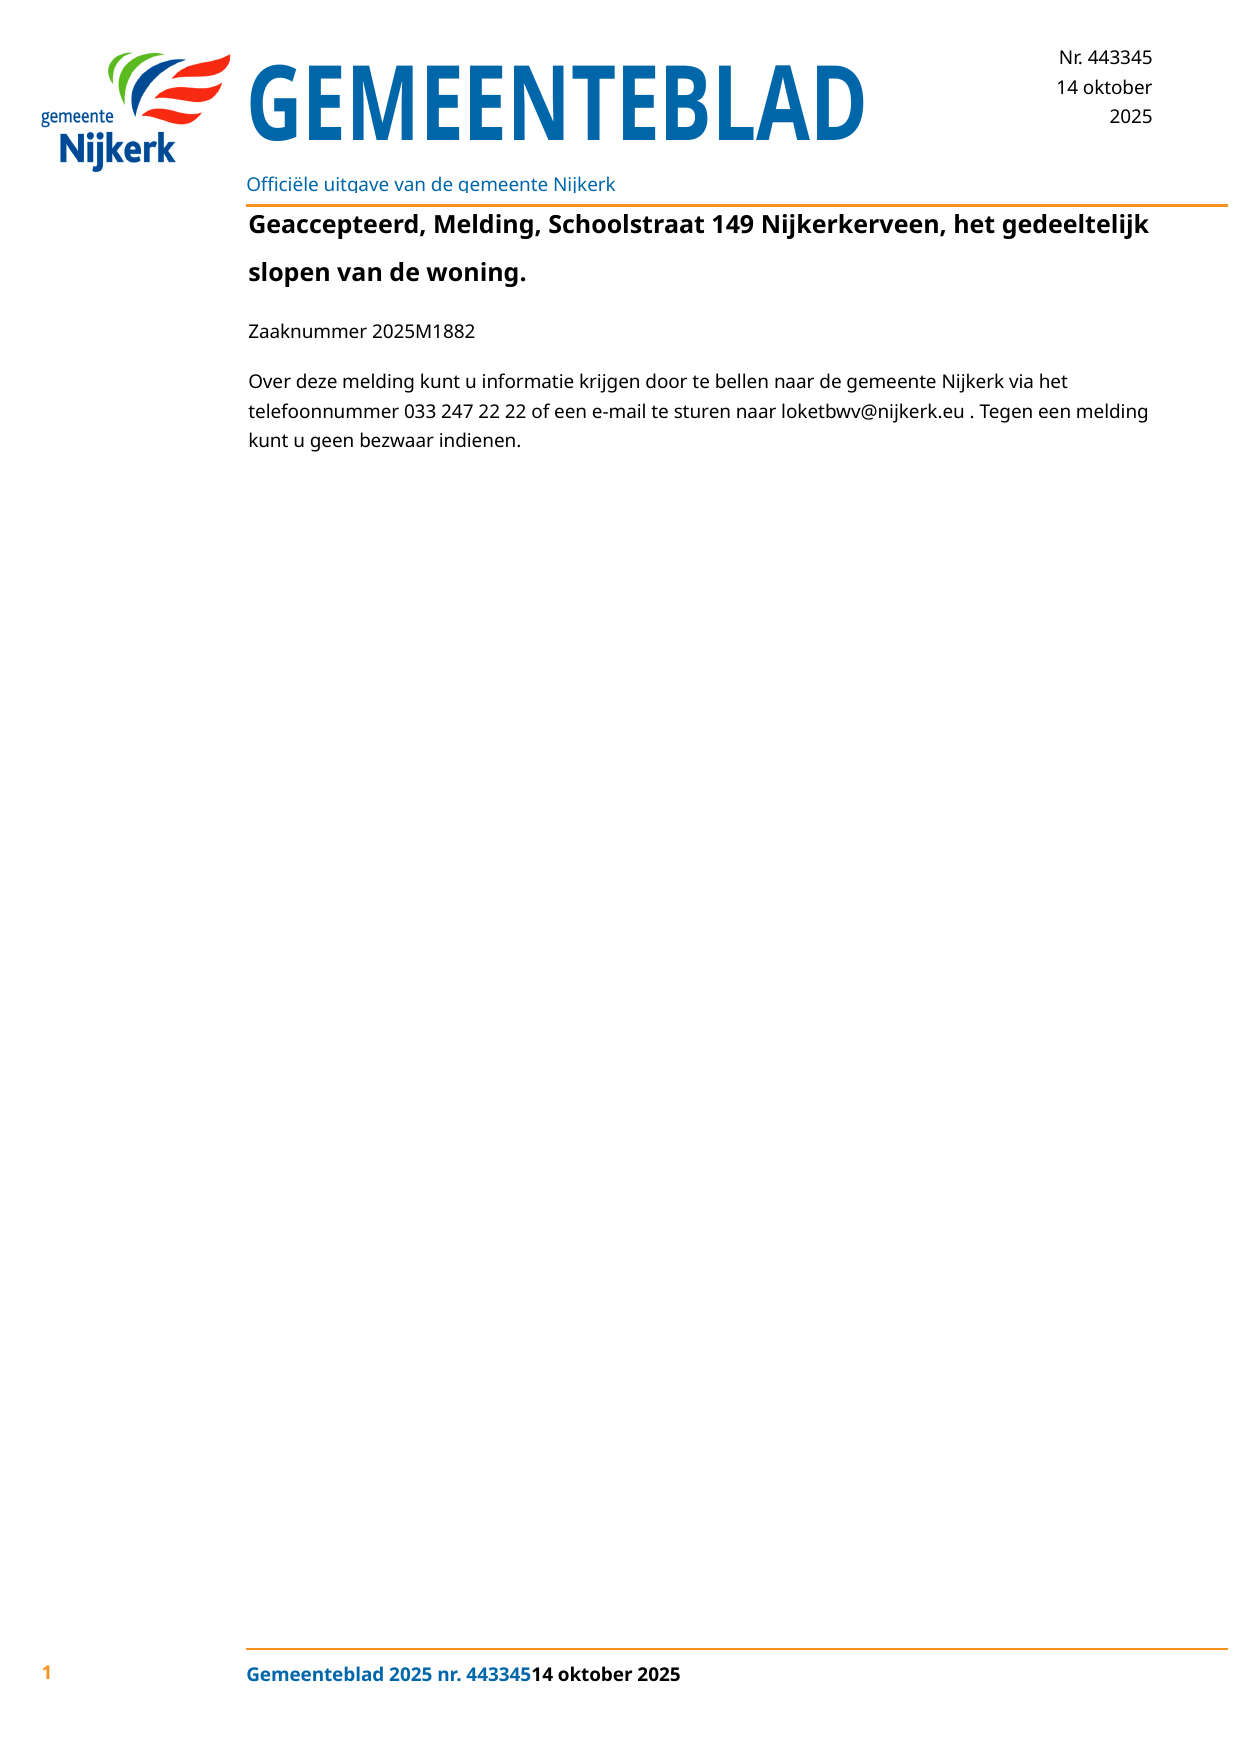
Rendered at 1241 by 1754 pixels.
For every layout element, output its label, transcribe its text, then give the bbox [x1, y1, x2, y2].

text Geaccepteerd, Melding, Schoolstraat 149 Nijkerkerveen, het gedeeltelijk slopen van de woning. [248, 207, 1152, 288]
text Zaaknummer 2025M1882 [248, 318, 1152, 344]
picture [41, 47, 231, 172]
text Over deze melding kunt u informatie krijgen door te bellen naar de gemeente Nijkerk via het telefoonnummer 033 247 22 22 of een e-mail te sturen naar loketbwv@nijkerk.eu . Tegen een melding kunt u geen bezwaar indienen. [248, 368, 1152, 453]
